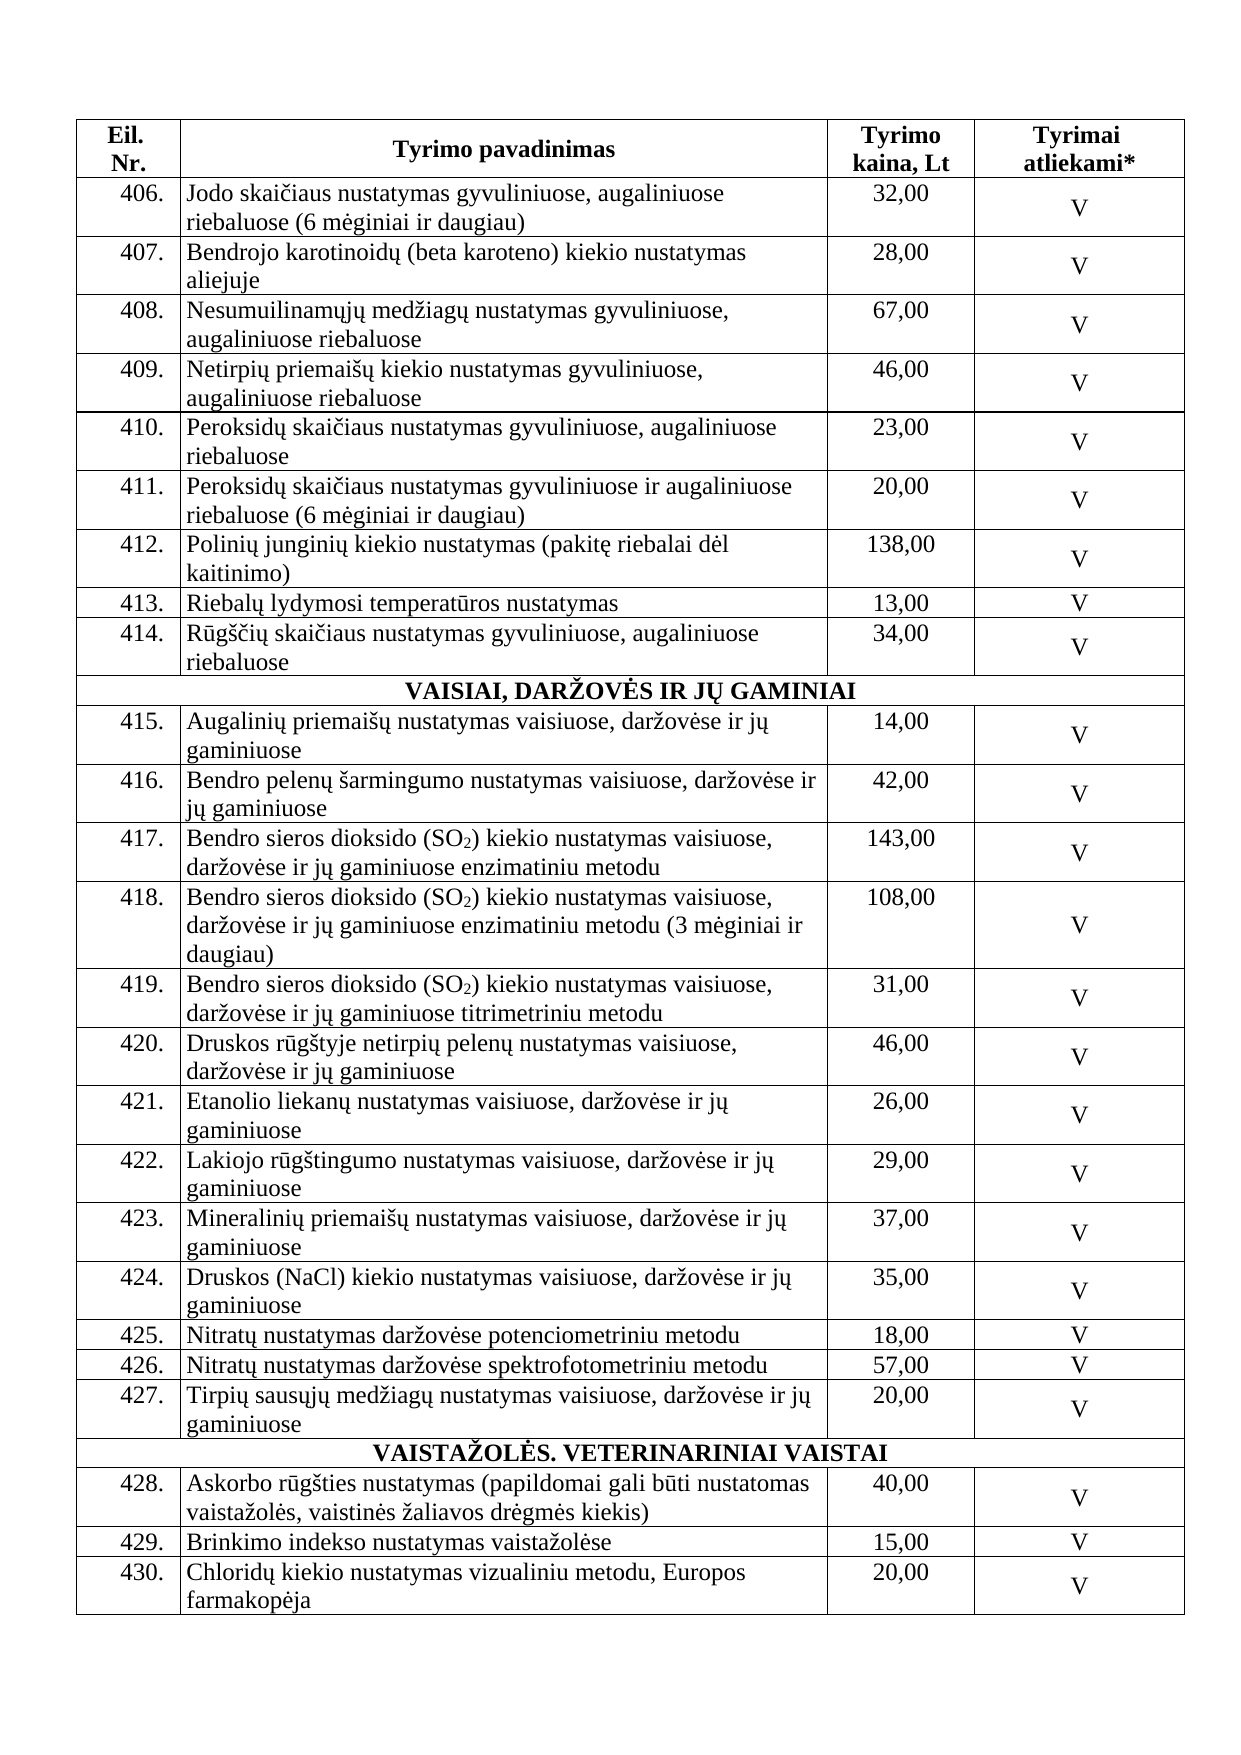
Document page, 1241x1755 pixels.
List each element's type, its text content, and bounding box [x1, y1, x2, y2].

table_cell 31,00 [828, 969, 974, 1027]
table_cell Netirpių priemaišų kiekio nustatymas gyvuliniuose, augaliniuose riebaluose [181, 354, 827, 411]
table_cell V [975, 1527, 1184, 1556]
table_cell Etanolio liekanų nustatymas vaisiuose, daržovėse ir jų gaminiuose [181, 1086, 827, 1144]
table_cell Vaistažolės. VETERINARINIAI Vaistai [77, 1439, 1184, 1467]
table_cell 411. [77, 471, 180, 528]
table_cell 46,00 [828, 1028, 974, 1085]
table_cell 406. [77, 178, 180, 236]
table_cell Rūgščių skaičiaus nustatymas gyvuliniuose, augaliniuose riebaluose [181, 618, 827, 675]
table_cell Augalinių priemaišų nustatymas vaisiuose, daržovėse ir jų gaminiuose [181, 706, 827, 764]
table_cell Lakiojo rūgštingumo nustatymas vaisiuose, daržovėse ir jų gaminiuose [181, 1145, 827, 1202]
table_header Tyrimai atliekami* [975, 120, 1184, 177]
table_cell 37,00 [828, 1203, 974, 1261]
table_cell V [975, 530, 1184, 587]
table_cell 420. [77, 1028, 180, 1085]
table_cell 413. [77, 588, 180, 617]
table_cell 417. [77, 823, 180, 881]
table_cell 427. [77, 1380, 180, 1437]
table_cell 35,00 [828, 1262, 974, 1319]
table_cell Polinių junginių kiekio nustatymas (pakitę riebalai dėl kaitinimo) [181, 530, 827, 587]
table_cell 418. [77, 882, 180, 968]
table_cell Tirpių sausųjų medžiagų nustatymas vaisiuose, daržovėse ir jų gaminiuose [181, 1380, 827, 1437]
table_cell Peroksidų skaičiaus nustatymas gyvuliniuose ir augaliniuose riebaluose (6 mėginiai ir daugiau) [181, 471, 827, 528]
table_header Tyrimo kaina, Lt [828, 120, 974, 177]
table_cell V [975, 765, 1184, 822]
table_cell Jodo skaičiaus nustatymas gyvuliniuose, augaliniuose riebaluose (6 mėginiai ir daugiau) [181, 178, 827, 236]
table_cell V [975, 1028, 1184, 1085]
table_cell Mineralinių priemaišų nustatymas vaisiuose, daržovėse ir jų gaminiuose [181, 1203, 827, 1261]
table_cell 34,00 [828, 618, 974, 675]
table_cell Brinkimo indekso nustatymas vaistažolėse [181, 1527, 827, 1556]
table_cell 412. [77, 530, 180, 587]
table_cell Bendro sieros dioksido (SO2) kiekio nustatymas vaisiuose, daržovėse ir jų gaminiuose titrimetriniu metodu [181, 969, 827, 1027]
table_cell V [975, 1557, 1184, 1614]
table_cell 23,00 [828, 413, 974, 470]
table_cell Chloridų kiekio nustatymas vizualiniu metodu, Europos farmakopėja [181, 1557, 827, 1614]
table_cell 57,00 [828, 1350, 974, 1379]
table_cell 410. [77, 413, 180, 470]
table_cell V [975, 969, 1184, 1027]
table_cell Nesumuilinamųjų medžiagų nustatymas gyvuliniuose, augaliniuose riebaluose [181, 295, 827, 353]
table_header Tyrimo pavadinimas [181, 120, 827, 177]
table_cell 13,00 [828, 588, 974, 617]
table_cell Nitratų nustatymas daržovėse potenciometriniu metodu [181, 1320, 827, 1349]
table_cell 425. [77, 1320, 180, 1349]
table_cell 409. [77, 354, 180, 411]
table_cell V [975, 1086, 1184, 1144]
table_cell Peroksidų skaičiaus nustatymas gyvuliniuose, augaliniuose riebaluose [181, 413, 827, 470]
table_cell 422. [77, 1145, 180, 1202]
table_cell V [975, 823, 1184, 881]
table_cell 138,00 [828, 530, 974, 587]
table_cell 20,00 [828, 1380, 974, 1437]
table_cell Bendro sieros dioksido (SO2) kiekio nustatymas vaisiuose, daržovėse ir jų gaminiuose enzimatiniu metodu (3 mėginiai ir daugiau) [181, 882, 827, 968]
table_cell 108,00 [828, 882, 974, 968]
table_cell 414. [77, 618, 180, 675]
table_cell 67,00 [828, 295, 974, 353]
table_cell V [975, 413, 1184, 470]
table_cell 28,00 [828, 237, 974, 294]
table_cell V [975, 588, 1184, 617]
table_cell Riebalų lydymosi temperatūros nustatymas [181, 588, 827, 617]
table_cell V [975, 237, 1184, 294]
table_cell 426. [77, 1350, 180, 1379]
table_cell 26,00 [828, 1086, 974, 1144]
table_cell Druskos (NaCl) kiekio nustatymas vaisiuose, daržovėse ir jų gaminiuose [181, 1262, 827, 1319]
table_cell V [975, 295, 1184, 353]
table_cell V [975, 1350, 1184, 1379]
table_cell Bendro pelenų šarmingumo nustatymas vaisiuose, daržovėse ir jų gaminiuose [181, 765, 827, 822]
table_cell 407. [77, 237, 180, 294]
table_cell V [975, 178, 1184, 236]
table_cell 415. [77, 706, 180, 764]
table_cell 40,00 [828, 1468, 974, 1526]
table_cell 416. [77, 765, 180, 822]
table_cell V [975, 354, 1184, 411]
table_cell V [975, 618, 1184, 675]
table_cell V [975, 706, 1184, 764]
table_cell 424. [77, 1262, 180, 1319]
table_cell 428. [77, 1468, 180, 1526]
table_cell 419. [77, 969, 180, 1027]
table_cell 20,00 [828, 1557, 974, 1614]
table_cell Druskos rūgštyje netirpių pelenų nustatymas vaisiuose, daržovėse ir jų gaminiuose [181, 1028, 827, 1085]
table_cell V [975, 1262, 1184, 1319]
table_cell V [975, 1468, 1184, 1526]
table_cell 143,00 [828, 823, 974, 881]
table_cell 46,00 [828, 354, 974, 411]
table_cell 421. [77, 1086, 180, 1144]
table_cell 429. [77, 1527, 180, 1556]
table_cell 42,00 [828, 765, 974, 822]
table_cell 18,00 [828, 1320, 974, 1349]
table_cell 32,00 [828, 178, 974, 236]
table_cell 29,00 [828, 1145, 974, 1202]
table_cell 15,00 [828, 1527, 974, 1556]
table_cell 20,00 [828, 471, 974, 528]
table_header Eil. Nr. [77, 120, 180, 177]
table_cell V [975, 882, 1184, 968]
table_cell Nitratų nustatymas daržovėse spektrofotometriniu metodu [181, 1350, 827, 1379]
table_cell Bendrojo karotinoidų (beta karoteno) kiekio nustatymas aliejuje [181, 237, 827, 294]
table_cell 423. [77, 1203, 180, 1261]
table_cell V [975, 1145, 1184, 1202]
table_cell V [975, 1320, 1184, 1349]
table_cell Bendro sieros dioksido (SO2) kiekio nustatymas vaisiuose, daržovėse ir jų gaminiuose enzimatiniu metodu [181, 823, 827, 881]
table_cell V [975, 1203, 1184, 1261]
table_cell 14,00 [828, 706, 974, 764]
table_cell Vaisiai, daržovės ir jų gaminiai [77, 676, 1184, 705]
table_cell V [975, 471, 1184, 528]
table_cell Askorbo rūgšties nustatymas (papildomai gali būti nustatomas vaistažolės, vaistinės žaliavos drėgmės kiekis) [181, 1468, 827, 1526]
table_cell 408. [77, 295, 180, 353]
table_cell 430. [77, 1557, 180, 1614]
table_cell V [975, 1380, 1184, 1437]
